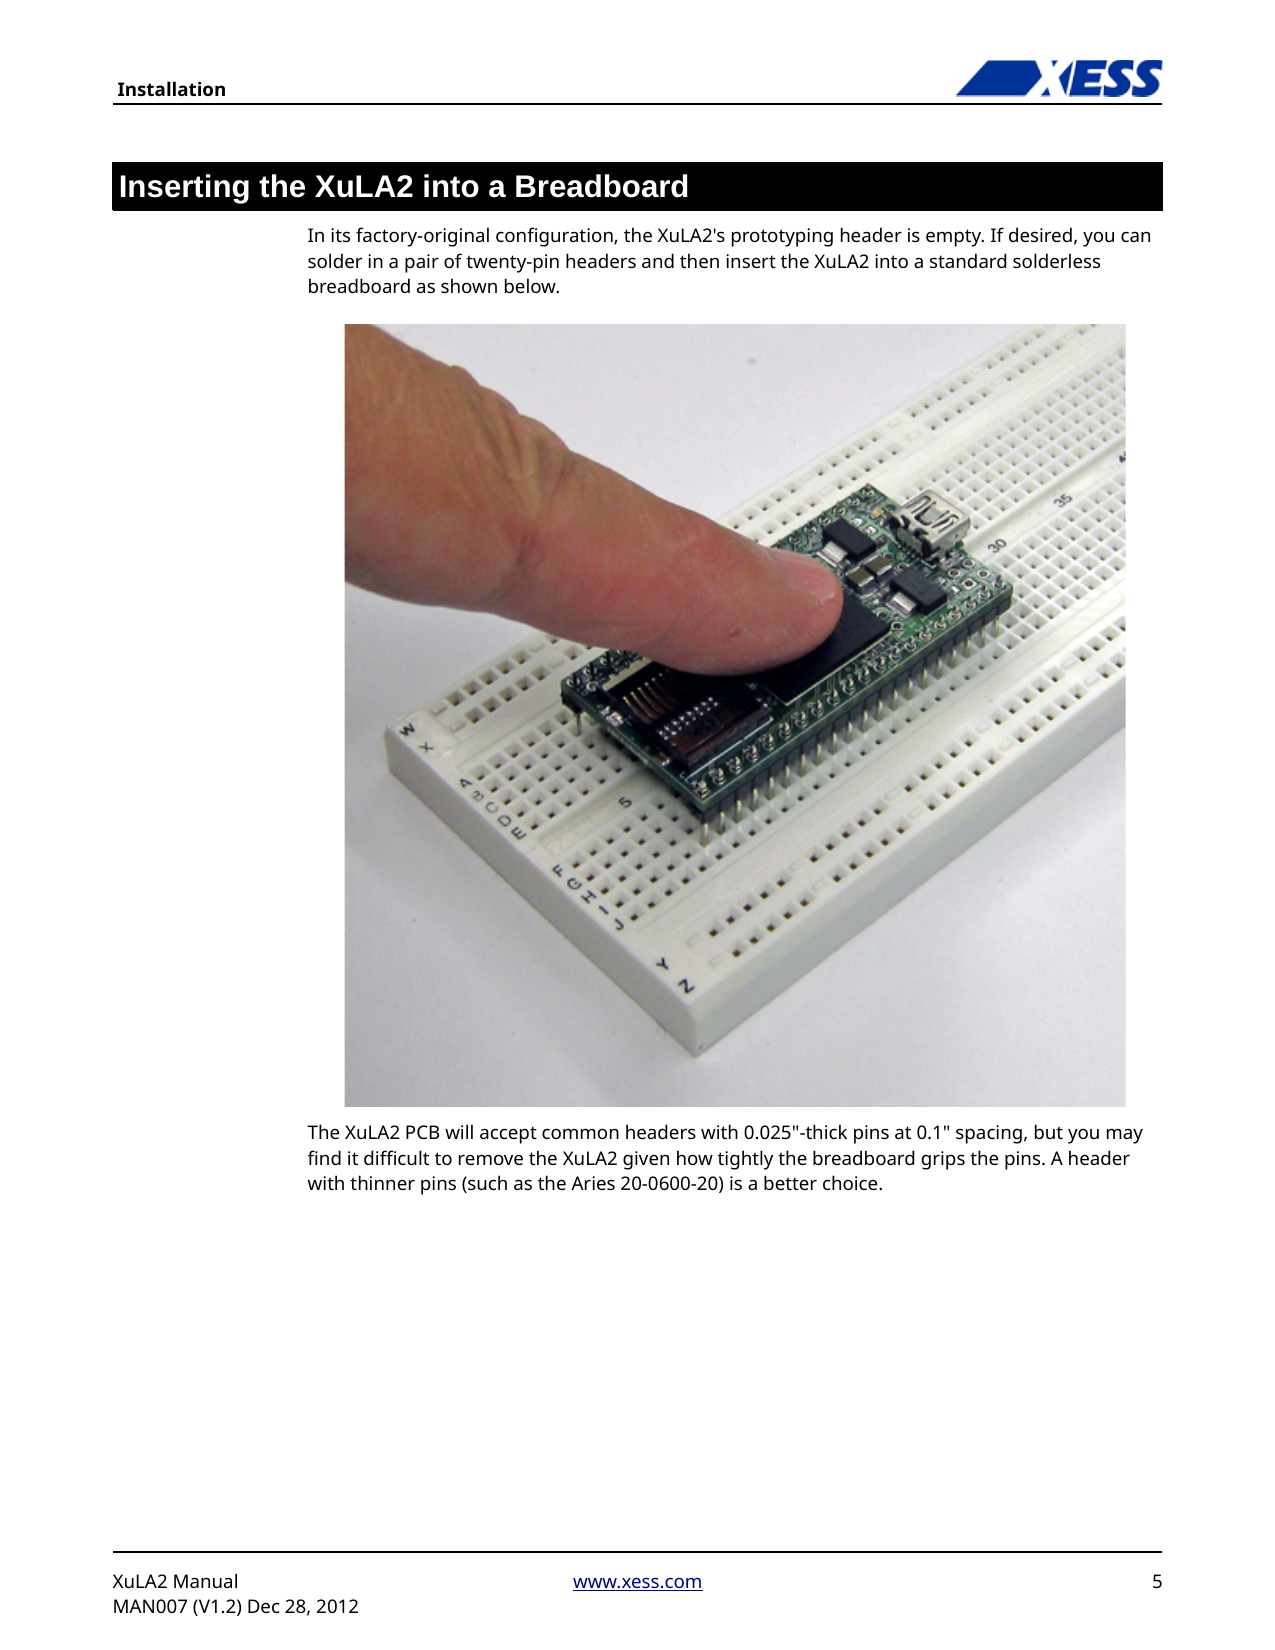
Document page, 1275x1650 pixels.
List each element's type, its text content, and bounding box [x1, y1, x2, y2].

subtitle Inserting the XuLA2 into a Breadboard [114, 163, 1162, 210]
text The XuLA2 PCB will accept common headers with 0.025"-thick pins at 0.1" spacing, but you may find it difficult to remove the XuLA2 given how tightly the breadboard grips the pins. A header with thinner pins (such as the Aries 20-0600-20) is a better choice. [307, 1119, 1162, 1196]
text In its factory-original configuration, the XuLA2's prototyping header is empty. If desired, you can solder in a pair of twenty-pin headers and then insert the XuLA2 into a standard solderless breadboard as shown below. [307, 223, 1162, 299]
picture [344, 324, 1126, 1107]
picture [955, 60, 1163, 97]
